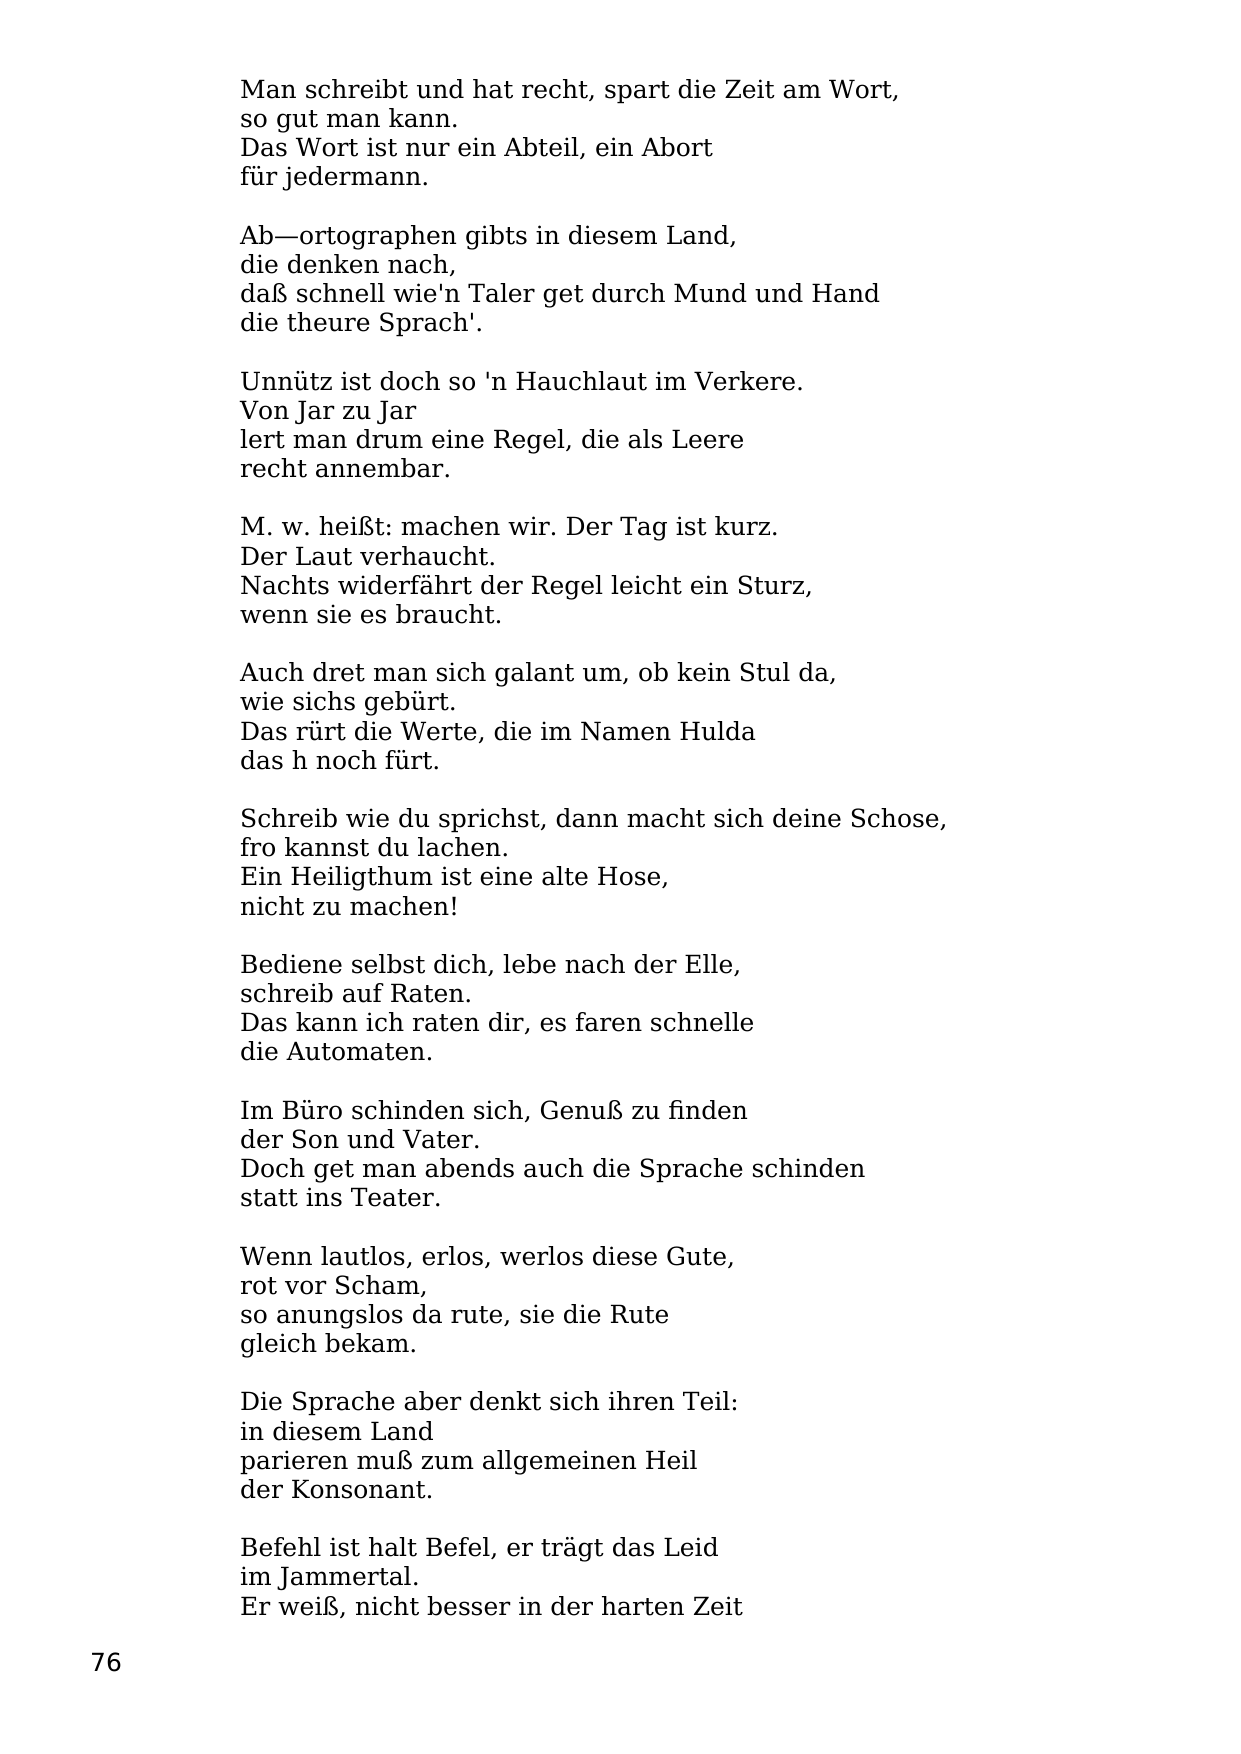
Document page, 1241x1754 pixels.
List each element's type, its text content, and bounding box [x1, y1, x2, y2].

text das h noch fürt. [240, 746, 1091, 775]
text im Jammertal. [240, 1562, 1091, 1592]
text Das Wort ist nur ein Abteil, ein Abort [240, 133, 1091, 162]
text schreib auf Raten. [240, 979, 1091, 1008]
text die Automaten. [240, 1037, 1091, 1067]
text lert man drum eine Regel, die als Leere [240, 425, 1091, 454]
text Doch get man abends auch die Sprache schinden [240, 1154, 1091, 1183]
text Nachts widerfährt der Regel leicht ein Sturz, [240, 571, 1091, 600]
text Bediene selbst dich, lebe nach der Elle, [240, 950, 1091, 979]
text Die Sprache aber denkt sich ihren Teil: [240, 1387, 1091, 1417]
text Der Laut verhaucht. [240, 542, 1091, 571]
text Ein Heiligthum ist eine alte Hose, [240, 862, 1091, 892]
text wie sichs gebürt. [240, 687, 1091, 717]
text der Son und Vater. [240, 1125, 1091, 1154]
text M. w. heißt: machen wir. Der Tag ist kurz. [240, 512, 1091, 542]
text gleich bekam. [240, 1329, 1091, 1358]
text Das kann ich raten dir, es faren schnelle [240, 1008, 1091, 1037]
text Ab—ortographen gibts in diesem Land, [240, 221, 1091, 250]
text Das rürt die Werte, die im Namen Hulda [240, 717, 1091, 746]
text nicht zu machen! [240, 892, 1091, 921]
text Unnütz ist doch so 'n Hauchlaut im Verkere. [240, 367, 1091, 396]
text für jedermann. [240, 162, 1091, 192]
text Er weiß, nicht besser in der harten Zeit [240, 1592, 1091, 1621]
text so anungslos da rute, sie die Rute [240, 1300, 1091, 1329]
text daß schnell wie'n Taler get durch Mund und Hand [240, 279, 1091, 308]
text wenn sie es braucht. [240, 600, 1091, 629]
text in diesem Land [240, 1417, 1091, 1446]
text Schreib wie du sprichst, dann macht sich deine Schose, [240, 804, 1091, 833]
text rot vor Scham, [240, 1271, 1091, 1300]
text die denken nach, [240, 250, 1091, 279]
text so gut man kann. [240, 104, 1091, 133]
text Auch dret man sich galant um, ob kein Stul da, [240, 658, 1091, 687]
text Wenn lautlos, erlos, werlos diese Gute, [240, 1242, 1091, 1271]
text Man schreibt und hat recht, spart die Zeit am Wort, [240, 75, 1091, 104]
text Von Jar zu Jar [240, 396, 1091, 425]
text fro kannst du lachen. [240, 833, 1091, 862]
text Im Büro schinden sich, Genuß zu finden [240, 1096, 1091, 1125]
text die theure Sprach'. [240, 308, 1091, 337]
text parieren muß zum allgemeinen Heil [240, 1446, 1091, 1475]
text statt ins Teater. [240, 1183, 1091, 1212]
text der Konsonant. [240, 1475, 1091, 1504]
text recht annembar. [240, 454, 1091, 483]
text Befehl ist halt Befel, er trägt das Leid [240, 1533, 1091, 1562]
